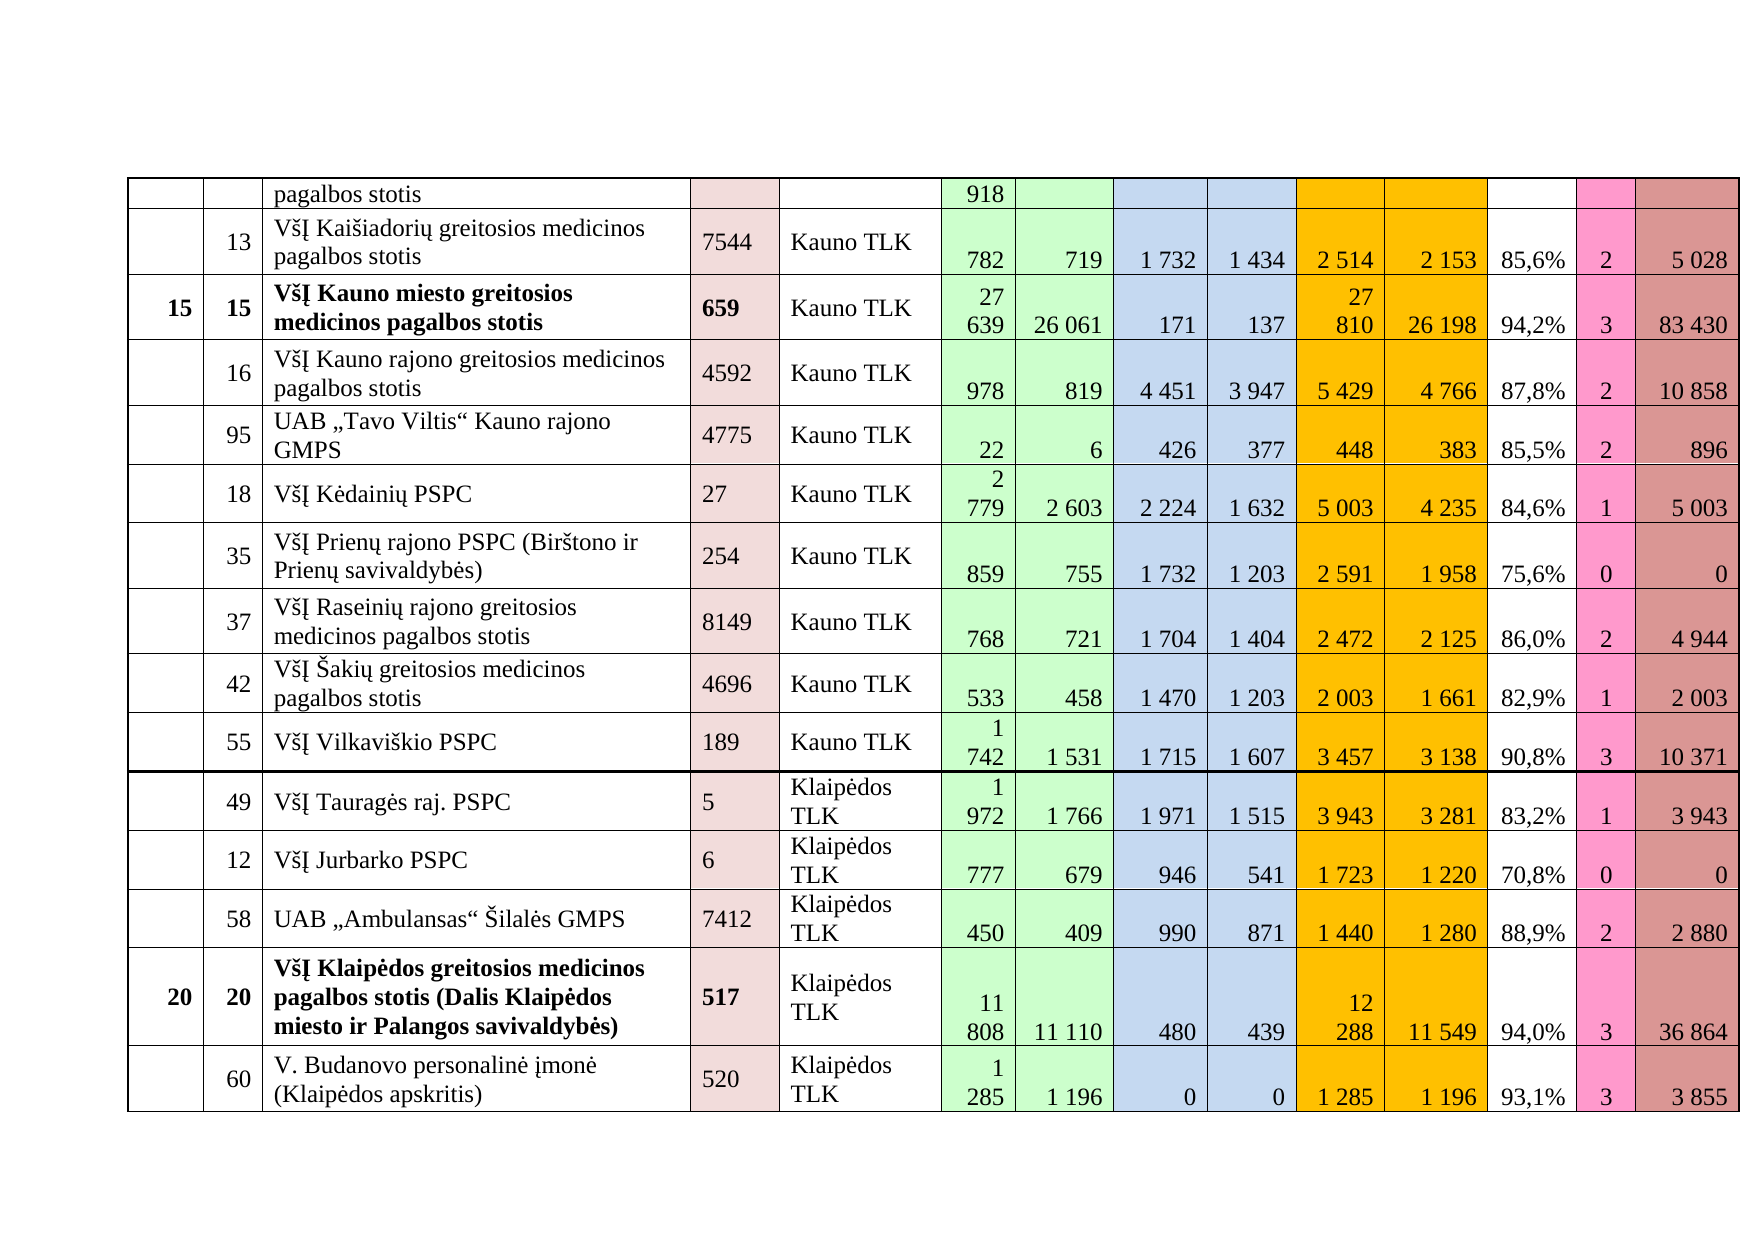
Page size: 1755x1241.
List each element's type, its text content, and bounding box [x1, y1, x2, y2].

table_cell 13 [204, 209, 262, 274]
table_cell Kauno TLK [780, 406, 941, 463]
table_cell 3 [1577, 713, 1635, 770]
table_cell 777 [942, 831, 1015, 888]
table_cell 819 [1016, 340, 1113, 405]
table_cell [691, 179, 779, 208]
table_cell 11 808 [942, 948, 1015, 1045]
table_cell 26 061 [1016, 275, 1113, 339]
table_cell 5 003 [1297, 465, 1384, 522]
table_cell 0 [1636, 523, 1738, 588]
table_cell 27 [691, 465, 779, 522]
table_cell 15 [129, 275, 203, 339]
table_cell [1385, 179, 1487, 208]
table_cell 990 [1114, 890, 1207, 947]
table_cell VšĮ Prienų rajono PSPC (Birštono ir Prienų savivaldybės) [263, 523, 690, 588]
table_cell 3 943 [1636, 773, 1738, 830]
table_cell 93,1% [1488, 1046, 1576, 1111]
table_cell UAB „Ambulansas“ Šilalės GMPS [263, 890, 690, 947]
table_cell [1577, 179, 1635, 208]
table_cell 55 [204, 713, 262, 770]
table_cell 37 [204, 589, 262, 653]
table_cell 1 972 [942, 773, 1015, 830]
table_cell 1 531 [1016, 713, 1113, 770]
table_cell 1 732 [1114, 523, 1207, 588]
table_cell [1016, 179, 1113, 208]
table_cell [1636, 179, 1738, 208]
table_cell 1 [1577, 465, 1635, 522]
table_cell 0 [1636, 831, 1738, 888]
table_cell 137 [1208, 275, 1296, 339]
table_cell 4 766 [1385, 340, 1487, 405]
table_cell 2 [1577, 406, 1635, 463]
table_cell 49 [204, 773, 262, 830]
table_cell 94,2% [1488, 275, 1576, 339]
table_cell 20 [204, 948, 262, 1045]
table_cell pagalbos stotis [263, 179, 690, 208]
table_cell [1488, 179, 1576, 208]
table_cell 85,6% [1488, 209, 1576, 274]
table_cell 520 [691, 1046, 779, 1111]
table_cell 517 [691, 948, 779, 1045]
table_cell 15 [204, 275, 262, 339]
table_cell VšĮ Kauno miesto greitosios medicinos pagalbos stotis [263, 275, 690, 339]
table_cell 2 779 [942, 465, 1015, 522]
table_cell 1 766 [1016, 773, 1113, 830]
table_cell 3 138 [1385, 713, 1487, 770]
table_cell 4775 [691, 406, 779, 463]
table_cell 10 858 [1636, 340, 1738, 405]
table_cell 3 457 [1297, 713, 1384, 770]
table_cell 12 [204, 831, 262, 888]
table_cell 8149 [691, 589, 779, 653]
table_cell [1297, 179, 1384, 208]
table_cell Klaipėdos TLK [780, 948, 941, 1045]
table_cell 3 947 [1208, 340, 1296, 405]
table_cell 1 285 [942, 1046, 1015, 1111]
table_cell 1 470 [1114, 654, 1207, 712]
table_cell [129, 340, 203, 405]
table_cell VšĮ Klaipėdos greitosios medicinos pagalbos stotis (Dalis Klaipėdos miesto ir Palangos savivaldybės) [263, 948, 690, 1045]
table_cell 83 430 [1636, 275, 1738, 339]
table_cell Kauno TLK [780, 340, 941, 405]
table_cell 6 [1016, 406, 1113, 463]
table_cell [129, 654, 203, 712]
table_cell 6 [691, 831, 779, 888]
table_cell 82,9% [1488, 654, 1576, 712]
table_cell 27 639 [942, 275, 1015, 339]
table_cell 2 [1577, 890, 1635, 947]
table_cell 86,0% [1488, 589, 1576, 653]
table_cell Klaipėdos TLK [780, 890, 941, 947]
table_cell 1 742 [942, 713, 1015, 770]
table_cell 1 203 [1208, 523, 1296, 588]
table_cell [780, 179, 941, 208]
table_cell 36 864 [1636, 948, 1738, 1045]
table_cell 60 [204, 1046, 262, 1111]
table_cell VšĮ Tauragės raj. PSPC [263, 773, 690, 830]
table_cell 1 196 [1385, 1046, 1487, 1111]
table_cell Kauno TLK [780, 275, 941, 339]
table_cell [129, 465, 203, 522]
table_cell 2 125 [1385, 589, 1487, 653]
table_cell [129, 713, 203, 770]
table_cell 719 [1016, 209, 1113, 274]
table_cell 20 [129, 948, 203, 1045]
table_cell [129, 406, 203, 463]
table_cell Kauno TLK [780, 209, 941, 274]
table_cell 94,0% [1488, 948, 1576, 1045]
table_cell 1 723 [1297, 831, 1384, 888]
table_cell 3 281 [1385, 773, 1487, 830]
table_cell 533 [942, 654, 1015, 712]
table_cell 946 [1114, 831, 1207, 888]
table_cell 782 [942, 209, 1015, 274]
table_cell Kauno TLK [780, 713, 941, 770]
table_cell 0 [1114, 1046, 1207, 1111]
table_cell 458 [1016, 654, 1113, 712]
table_cell [129, 773, 203, 830]
table_cell VšĮ Vilkaviškio PSPC [263, 713, 690, 770]
table_cell [129, 179, 203, 208]
table_cell Kauno TLK [780, 589, 941, 653]
table_cell 3 943 [1297, 773, 1384, 830]
table_cell 3 [1577, 275, 1635, 339]
table_cell 377 [1208, 406, 1296, 463]
table_cell 26 198 [1385, 275, 1487, 339]
table_cell 1 958 [1385, 523, 1487, 588]
table_cell 2 880 [1636, 890, 1738, 947]
table_cell [129, 1046, 203, 1111]
table_cell 1 715 [1114, 713, 1207, 770]
table_cell 85,5% [1488, 406, 1576, 463]
table_cell [204, 179, 262, 208]
table_cell [1114, 179, 1207, 208]
table_cell 90,8% [1488, 713, 1576, 770]
table_cell 871 [1208, 890, 1296, 947]
table_cell 1 [1577, 654, 1635, 712]
table_cell 859 [942, 523, 1015, 588]
table_cell 254 [691, 523, 779, 588]
table_cell 58 [204, 890, 262, 947]
table_cell Kauno TLK [780, 465, 941, 522]
table_cell 4 451 [1114, 340, 1207, 405]
table_cell 27 810 [1297, 275, 1384, 339]
table_cell 439 [1208, 948, 1296, 1045]
table_cell 3 855 [1636, 1046, 1738, 1111]
table_cell 5 [691, 773, 779, 830]
table_cell 35 [204, 523, 262, 588]
table_cell 18 [204, 465, 262, 522]
table_cell 87,8% [1488, 340, 1576, 405]
table_cell 383 [1385, 406, 1487, 463]
table_cell 1 704 [1114, 589, 1207, 653]
table_cell 11 110 [1016, 948, 1113, 1045]
table_cell VšĮ Jurbarko PSPC [263, 831, 690, 888]
table_cell 4 944 [1636, 589, 1738, 653]
table_cell 2 603 [1016, 465, 1113, 522]
table_cell 2 003 [1297, 654, 1384, 712]
table_cell 88,9% [1488, 890, 1576, 947]
table_cell Klaipėdos TLK [780, 831, 941, 888]
table_cell [129, 589, 203, 653]
table_cell 11 549 [1385, 948, 1487, 1045]
table_cell 10 371 [1636, 713, 1738, 770]
table_cell 1 280 [1385, 890, 1487, 947]
table_cell 70,8% [1488, 831, 1576, 888]
table_cell 2 [1577, 340, 1635, 405]
table_cell 12 288 [1297, 948, 1384, 1045]
table_cell 42 [204, 654, 262, 712]
table_cell 679 [1016, 831, 1113, 888]
table_cell Klaipėdos TLK [780, 773, 941, 830]
table_cell 4592 [691, 340, 779, 405]
table_cell 1 434 [1208, 209, 1296, 274]
table_cell 450 [942, 890, 1015, 947]
table_cell 896 [1636, 406, 1738, 463]
table_cell 1 607 [1208, 713, 1296, 770]
table_cell 22 [942, 406, 1015, 463]
table_cell 2 591 [1297, 523, 1384, 588]
table_cell 1 632 [1208, 465, 1296, 522]
table_cell 2 153 [1385, 209, 1487, 274]
table_cell 2 224 [1114, 465, 1207, 522]
table_cell [129, 523, 203, 588]
table_cell 721 [1016, 589, 1113, 653]
table_cell V. Budanovo personalinė įmonė (Klaipėdos apskritis) [263, 1046, 690, 1111]
table_cell 171 [1114, 275, 1207, 339]
table_cell 83,2% [1488, 773, 1576, 830]
table_cell [129, 890, 203, 947]
table_cell 409 [1016, 890, 1113, 947]
table_cell 5 429 [1297, 340, 1384, 405]
table_cell 2 472 [1297, 589, 1384, 653]
table_cell Kauno TLK [780, 523, 941, 588]
table_cell 7544 [691, 209, 779, 274]
table_cell 1 [1577, 773, 1635, 830]
table_cell 541 [1208, 831, 1296, 888]
table_cell 3 [1577, 948, 1635, 1045]
table_cell 84,6% [1488, 465, 1576, 522]
table_cell 659 [691, 275, 779, 339]
table_cell 1 220 [1385, 831, 1487, 888]
table_cell 0 [1577, 831, 1635, 888]
table_cell 1 203 [1208, 654, 1296, 712]
table_cell [1208, 179, 1296, 208]
table_cell 7412 [691, 890, 779, 947]
table_cell 0 [1208, 1046, 1296, 1111]
table_cell [129, 209, 203, 274]
table_cell 918 [942, 179, 1015, 208]
table_cell [129, 831, 203, 888]
table_cell 755 [1016, 523, 1113, 588]
table_cell 1 971 [1114, 773, 1207, 830]
table_cell 1 440 [1297, 890, 1384, 947]
table_cell 2 [1577, 589, 1635, 653]
table_cell 448 [1297, 406, 1384, 463]
table_cell VšĮ Kėdainių PSPC [263, 465, 690, 522]
table_cell 480 [1114, 948, 1207, 1045]
table_cell 5 028 [1636, 209, 1738, 274]
table_cell 3 [1577, 1046, 1635, 1111]
table_cell 5 003 [1636, 465, 1738, 522]
table_cell 95 [204, 406, 262, 463]
table_cell 1 661 [1385, 654, 1487, 712]
table_cell 189 [691, 713, 779, 770]
table_cell 978 [942, 340, 1015, 405]
table_cell 4696 [691, 654, 779, 712]
table_cell 4 235 [1385, 465, 1487, 522]
table_cell 0 [1577, 523, 1635, 588]
table_cell 1 196 [1016, 1046, 1113, 1111]
table_cell 768 [942, 589, 1015, 653]
table_cell 2 514 [1297, 209, 1384, 274]
table_cell Klaipėdos TLK [780, 1046, 941, 1111]
table_cell 2 003 [1636, 654, 1738, 712]
table_cell 1 515 [1208, 773, 1296, 830]
table_cell VšĮ Kauno rajono greitosios medicinos pagalbos stotis [263, 340, 690, 405]
table_cell 1 732 [1114, 209, 1207, 274]
table_cell UAB „Tavo Viltis“ Kauno rajono GMPS [263, 406, 690, 463]
table_cell Kauno TLK [780, 654, 941, 712]
table_cell 426 [1114, 406, 1207, 463]
table_cell VšĮ Kaišiadorių greitosios medicinos pagalbos stotis [263, 209, 690, 274]
table_cell 16 [204, 340, 262, 405]
table_cell VšĮ Raseinių rajono greitosios medicinos pagalbos stotis [263, 589, 690, 653]
table_cell 2 [1577, 209, 1635, 274]
table_cell 1 285 [1297, 1046, 1384, 1111]
table_cell 1 404 [1208, 589, 1296, 653]
table_cell 75,6% [1488, 523, 1576, 588]
table_cell VšĮ Šakių greitosios medicinos pagalbos stotis [263, 654, 690, 712]
